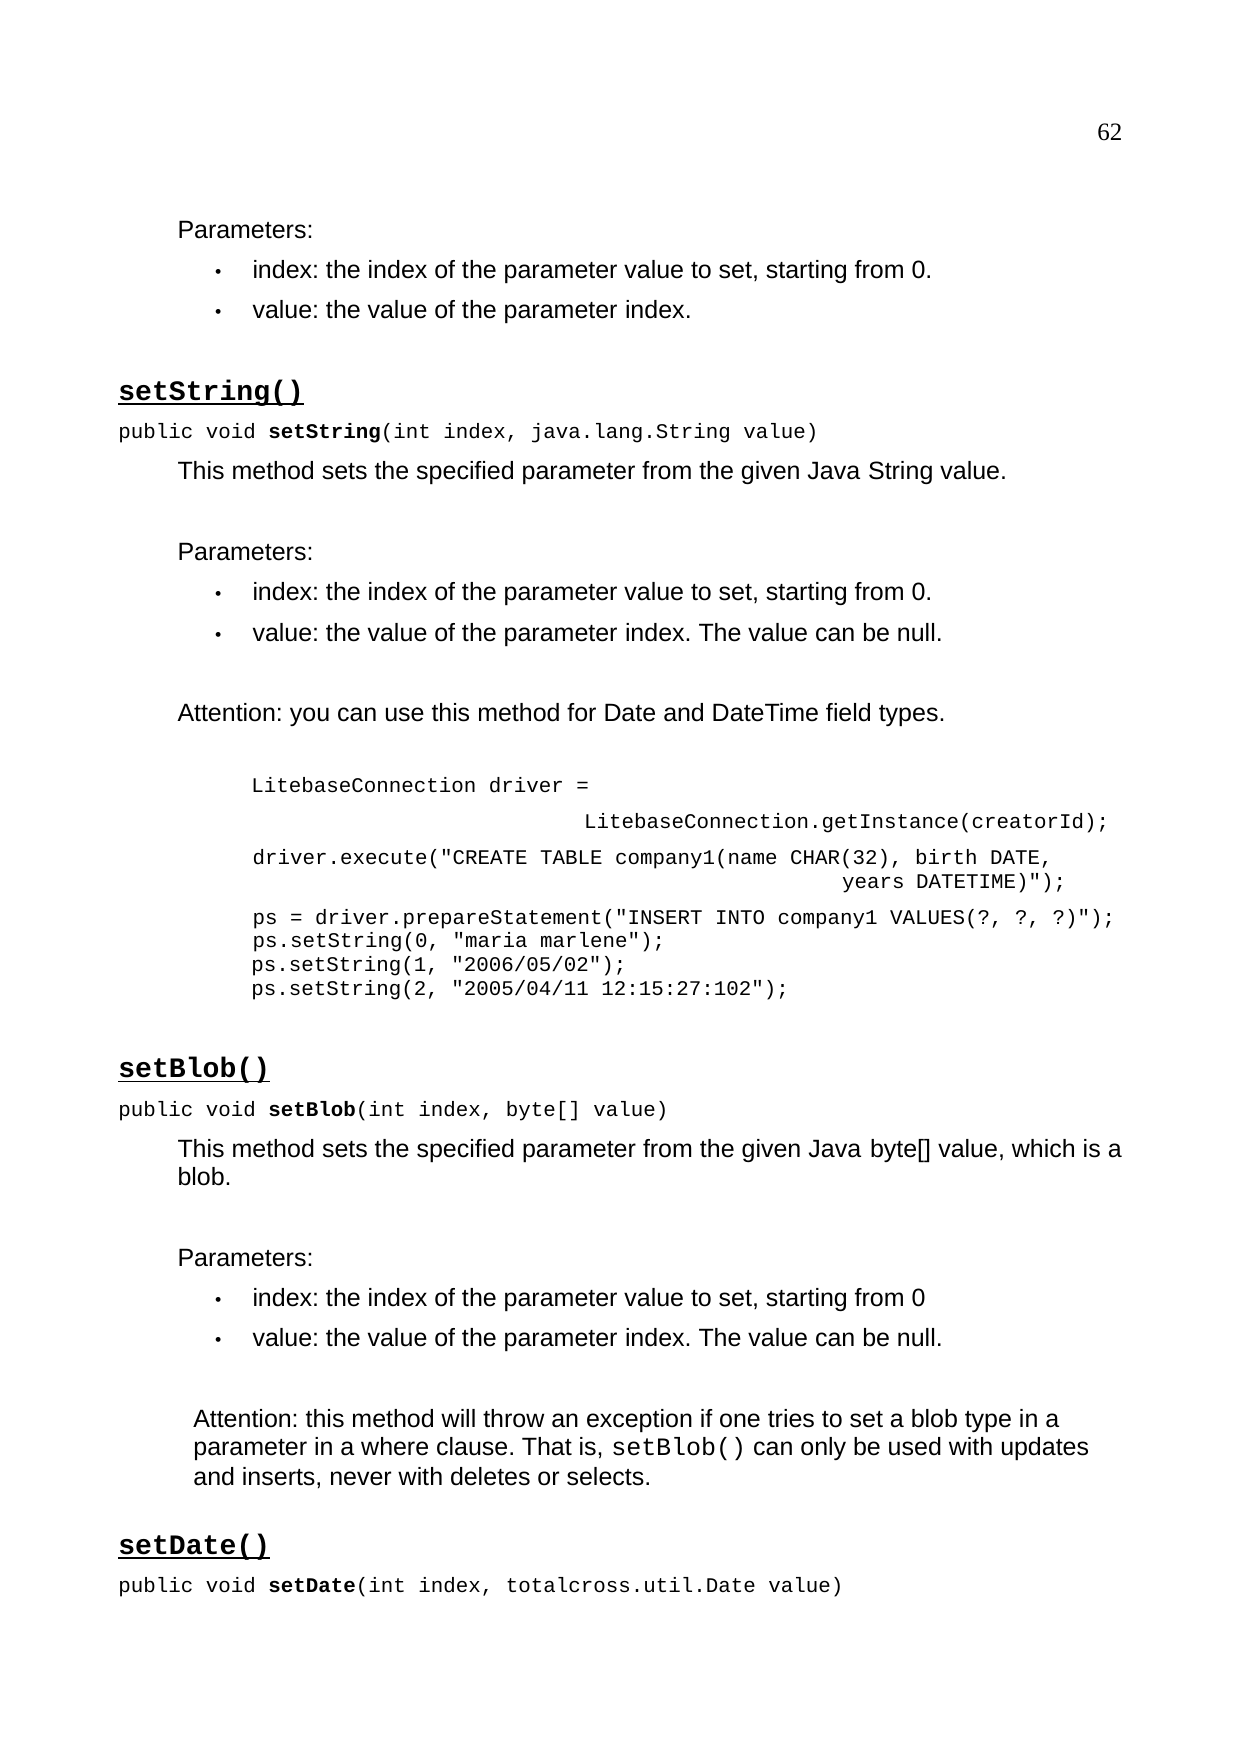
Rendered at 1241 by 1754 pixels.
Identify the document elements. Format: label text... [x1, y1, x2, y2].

text LitebaseConnection.getInstance(creatorId); [177, 811, 1122, 835]
text public void setBlob(int index, byte[] value) [118, 1099, 1122, 1122]
list index: the index of the parameter value to set, starting from 0. [215, 578, 1122, 606]
list This method sets the specified parameter from the given Java byte[] value, which is a blob. [177, 1135, 1122, 1191]
text public void setDate(int index, totalcross.util.Date value) [118, 1575, 1122, 1599]
subtitle setDate() [118, 1531, 1122, 1563]
subtitle setString() [118, 377, 1122, 409]
list This method sets the specified parameter from the given Java String value. [177, 457, 1122, 485]
text public void setString(int index, java.lang.String value) [118, 421, 1122, 445]
list value: the value of the parameter index. The value can be null. [215, 1324, 1122, 1352]
subtitle setBlob() [118, 1054, 1122, 1086]
subtitle Parameters: [177, 1243, 1122, 1271]
list Attention: you can use this method for Date and DateTime field types. [177, 699, 1122, 727]
text driver.execute("CREATE TABLE company1(name CHAR(32), birth DATE, years DATETIME)"); [177, 847, 1122, 894]
list index: the index of the parameter value to set, starting from 0 [215, 1284, 1122, 1312]
text LitebaseConnection driver = [177, 775, 1122, 799]
subtitle Parameters: [177, 538, 1122, 566]
subtitle Parameters: [177, 216, 1122, 243]
list value: the value of the parameter index. [215, 296, 1122, 324]
list value: the value of the parameter index. The value can be null. [215, 618, 1122, 646]
list index: the index of the parameter value to set, starting from 0. [215, 256, 1122, 284]
list Attention: this method will throw an exception if one tries to set a blob type in a parameter in a where clause. That is, setBlob() can only be used with updates and inserts, never with deletes or selects. [156, 1404, 1122, 1491]
text ps = driver.prepareStatement("INSERT INTO company1 VALUES(?, ?, ?)"); ps.setString(0, "maria marlene"); ps.setString(1, "2006/05/02"); ps.setString(2, "2005/04/11 12:15:27:102"); [177, 907, 1122, 1001]
